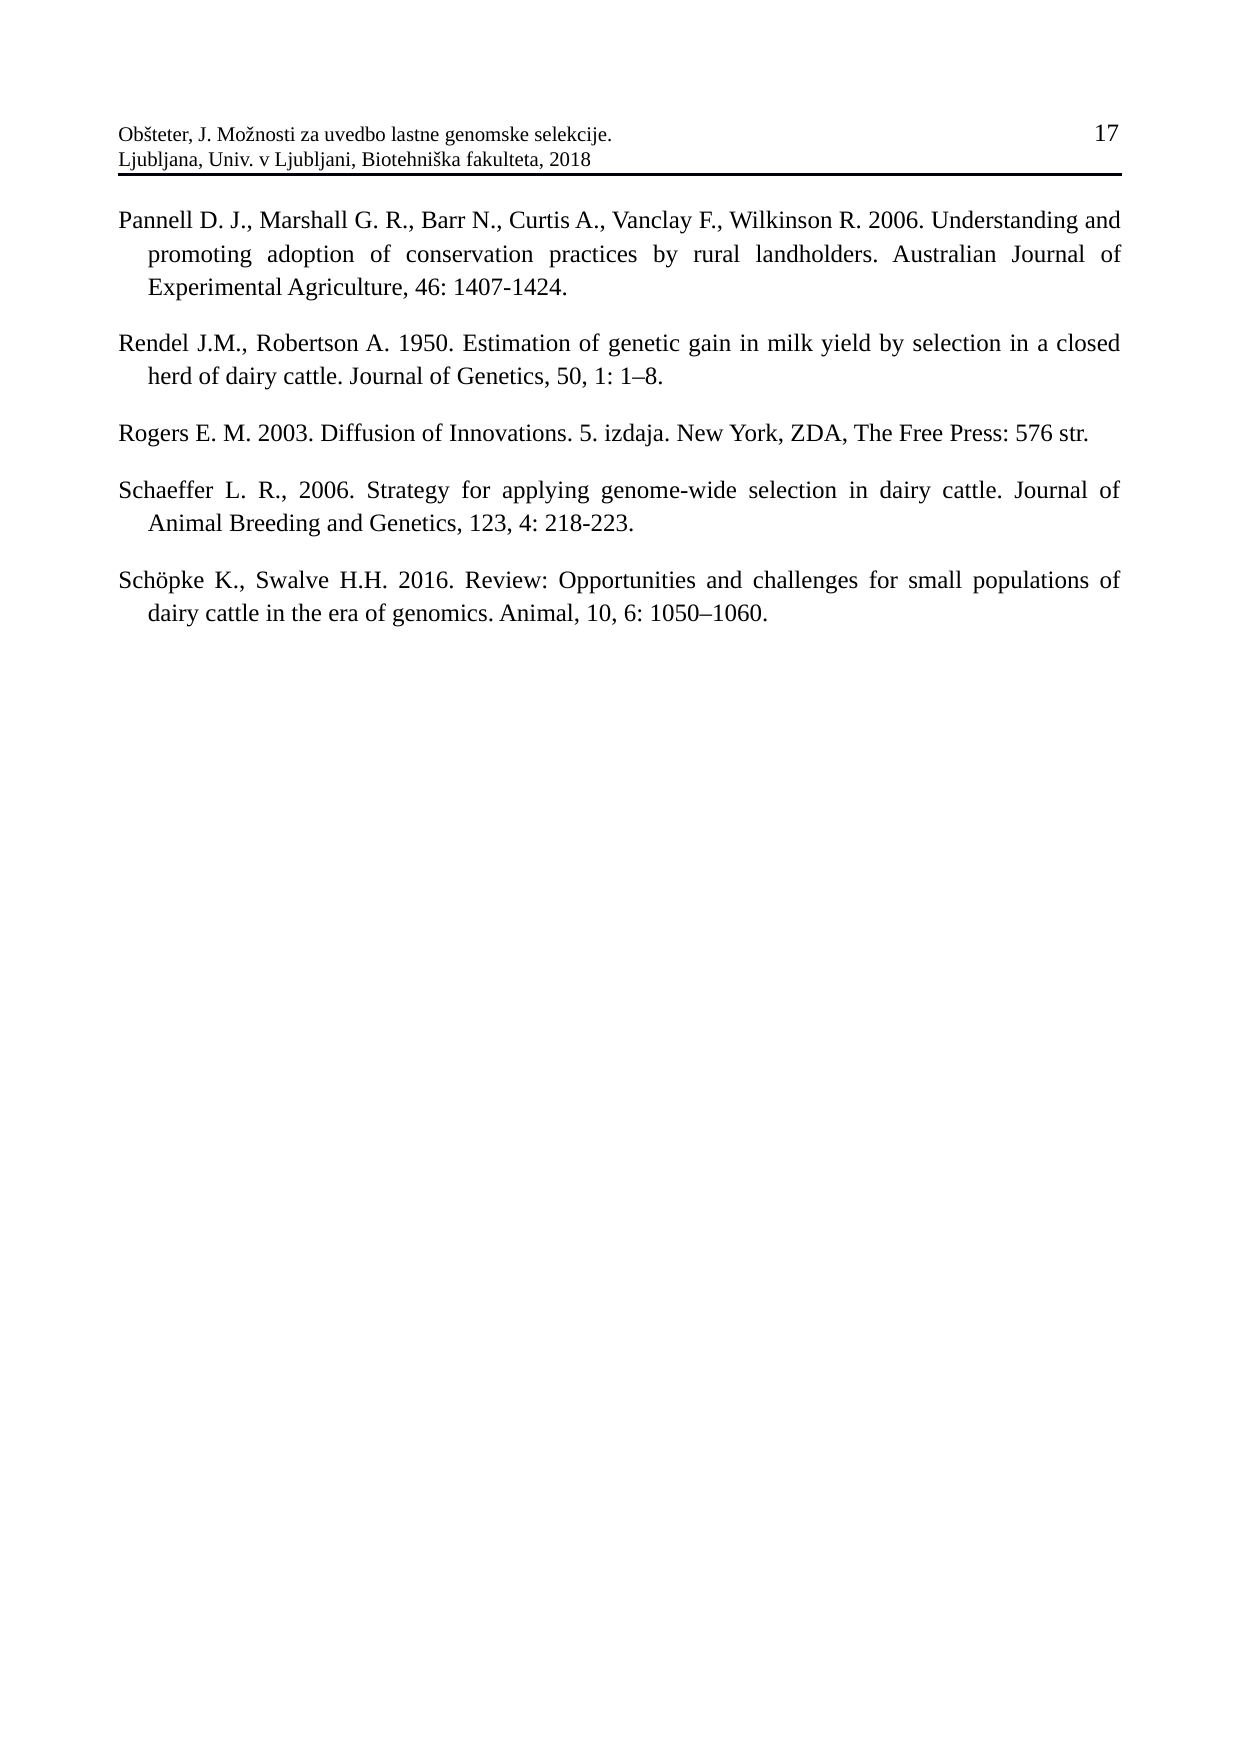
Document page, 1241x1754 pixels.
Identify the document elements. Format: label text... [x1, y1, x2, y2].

text Schaeffer L. R., 2006. Strategy for applying genome-wide selection in dairy cattle. Journal of Animal Breeding and Genetics, 123, 4: 218-223. [118, 475, 1122, 537]
text Schöpke K., Swalve H.H. 2016. Review: Opportunities and challenges for small populations of dairy cattle in the era of genomics. Animal, 10, 6: 1050–1060. [118, 565, 1122, 627]
text Rendel J.M., Robertson A. 1950. Estimation of genetic gain in milk yield by selection in a closed herd of dairy cattle. Journal of Genetics, 50, 1: 1–8. [118, 328, 1122, 390]
text Rogers E. M. 2003. Diffusion of Innovations. 5. izdaja. New York, ZDA, The Free Press: 576 str. [118, 418, 1122, 447]
text Pannell D. J., Marshall G. R., Barr N., Curtis A., Vanclay F., Wilkinson R. 2006. Understanding and promoting adoption of conservation practices by rural landholders. Australian Journal of Experimental Agriculture, 46: 1407-1424. [118, 206, 1122, 300]
